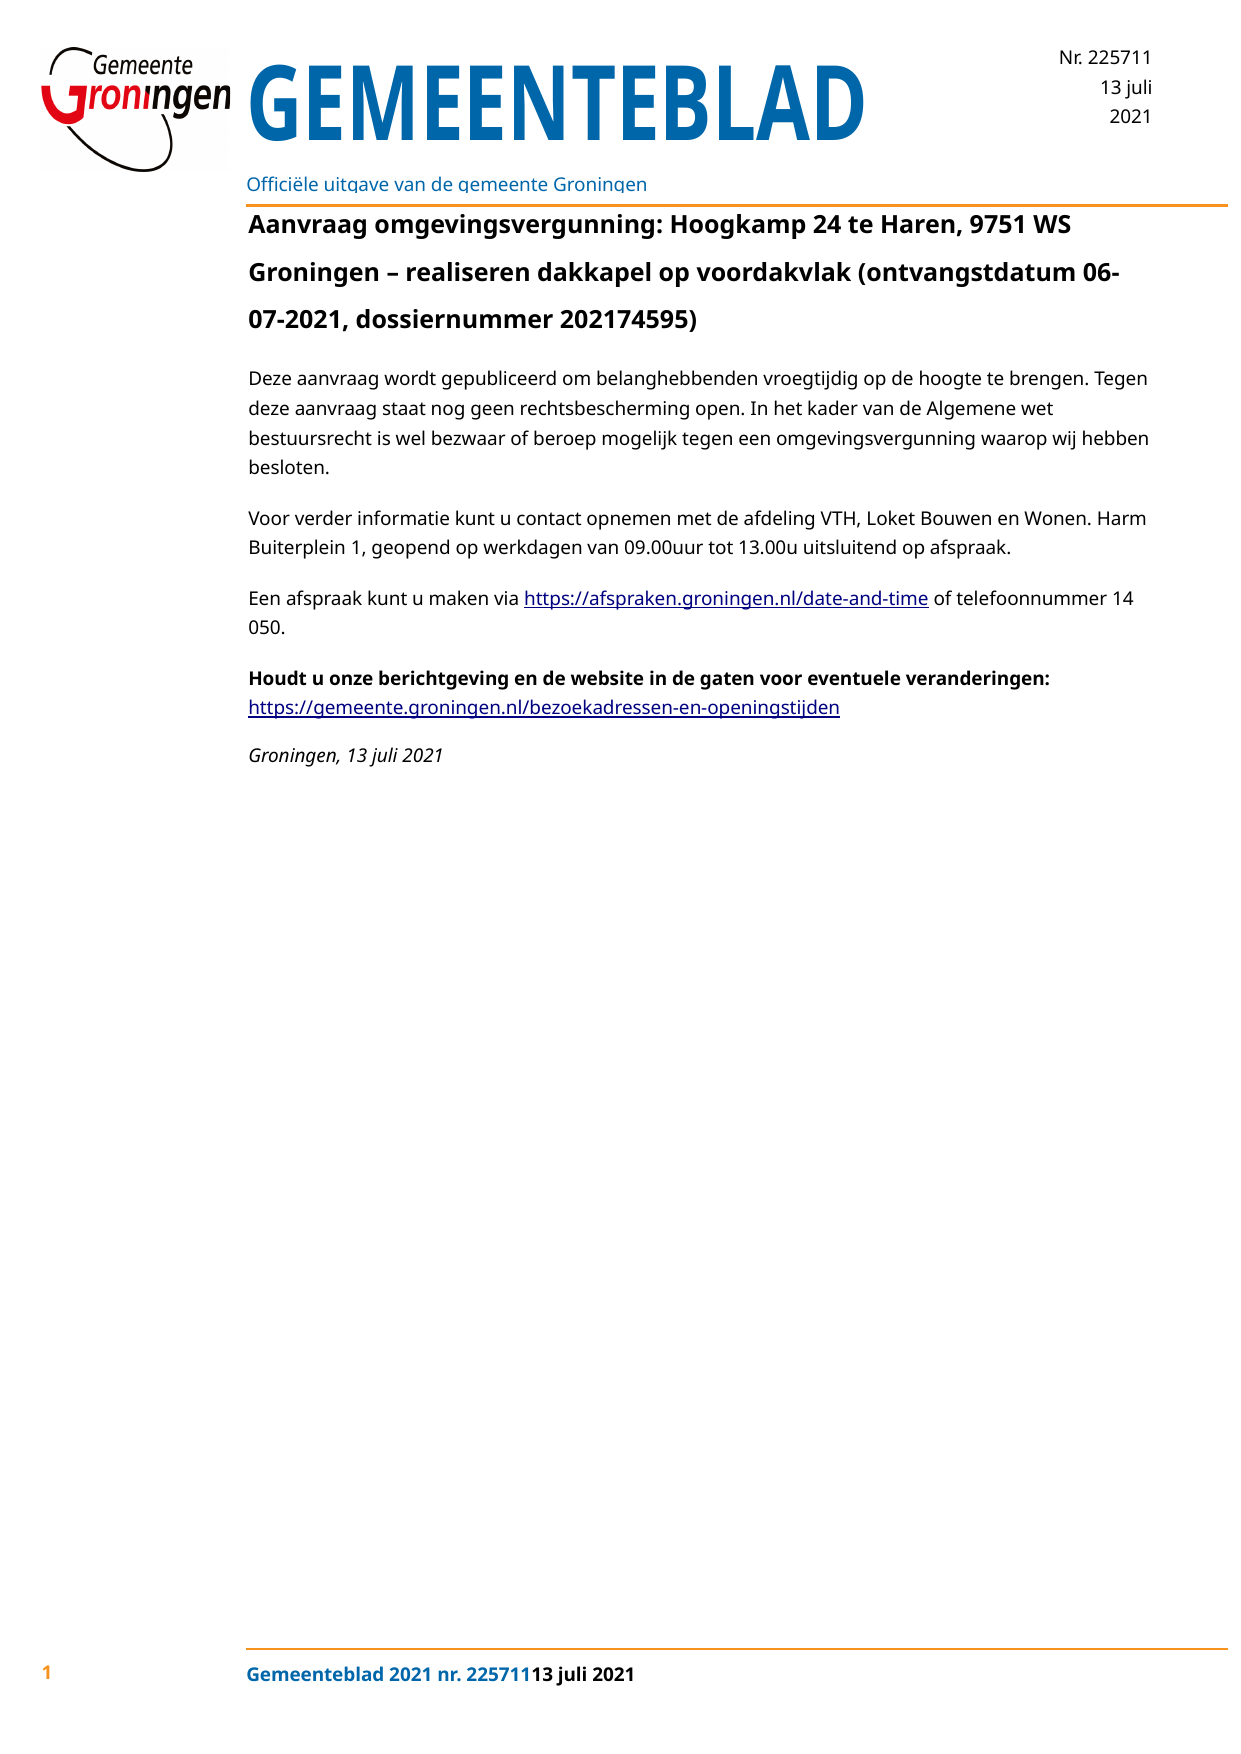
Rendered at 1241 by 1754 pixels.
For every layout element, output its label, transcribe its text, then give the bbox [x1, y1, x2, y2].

text Deze aanvraag wordt gepubliceerd om belanghebbenden vroegtijdig op de hoogte te brengen. Tegen deze aanvraag staat nog geen rechtsbescherming open. In het kader van de Algemene wet bestuursrecht is wel bezwaar of beroep mogelijk tegen een omgevingsvergunning waarop wij hebben besloten. [248, 366, 1152, 480]
text Een afspraak kunt u maken via https://afspraken.groningen.nl/date-and-time of telefoonnummer 14 050. [248, 585, 1152, 640]
text Aanvraag omgevingsvergunning: Hoogkamp 24 te Haren, 9751 WS Groningen – realiseren dakkapel op voordakvlak (ontvangstdatum 06-07-2021, dossiernummer 202174595) [248, 207, 1152, 336]
text Voor verder informatie kunt u contact opnemen met de afdeling VTH, Loket Bouwen en Wonen. Harm Buiterplein 1, geopend op werkdagen van 09.00uur tot 13.00u uitsluitend op afspraak. [248, 505, 1152, 560]
picture [41, 47, 231, 172]
text Houdt u onze berichtgeving en de website in de gaten voor eventuele veranderingen: https://gemeente.groningen.nl/bezoekadressen-en-openingstijden [248, 665, 1152, 720]
text Groningen, 13 juli 2021 [248, 742, 1152, 768]
